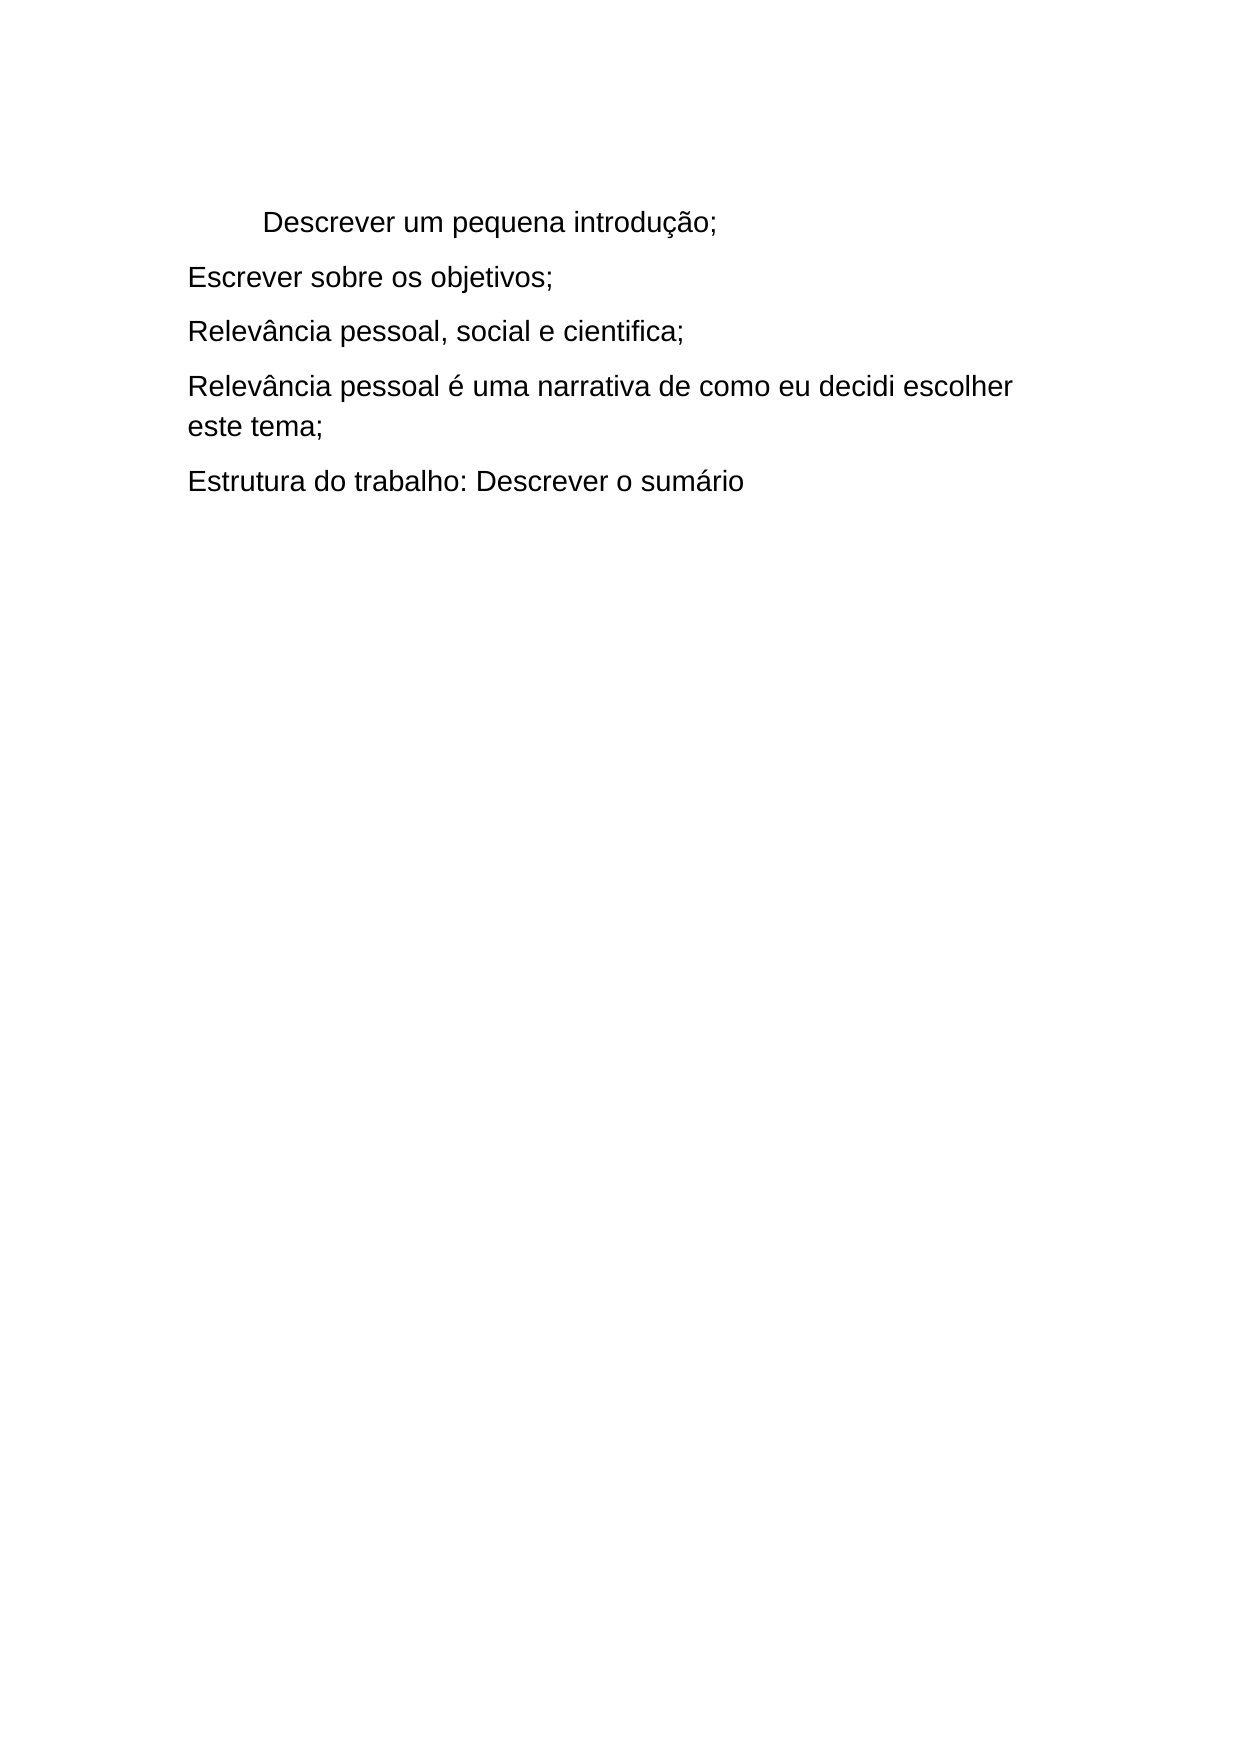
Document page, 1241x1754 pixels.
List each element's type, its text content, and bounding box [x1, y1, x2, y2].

text Relevância pessoal, social e cientifica; [187, 314, 1053, 348]
text Relevância pessoal é uma narrativa de como eu decidi escolher este tema; [187, 369, 1053, 443]
text Descrever um pequena introdução; [187, 205, 1053, 238]
text Escrever sobre os objetivos; [187, 259, 1053, 293]
text Estrutura do trabalho: Descrever o sumário [187, 464, 1053, 498]
